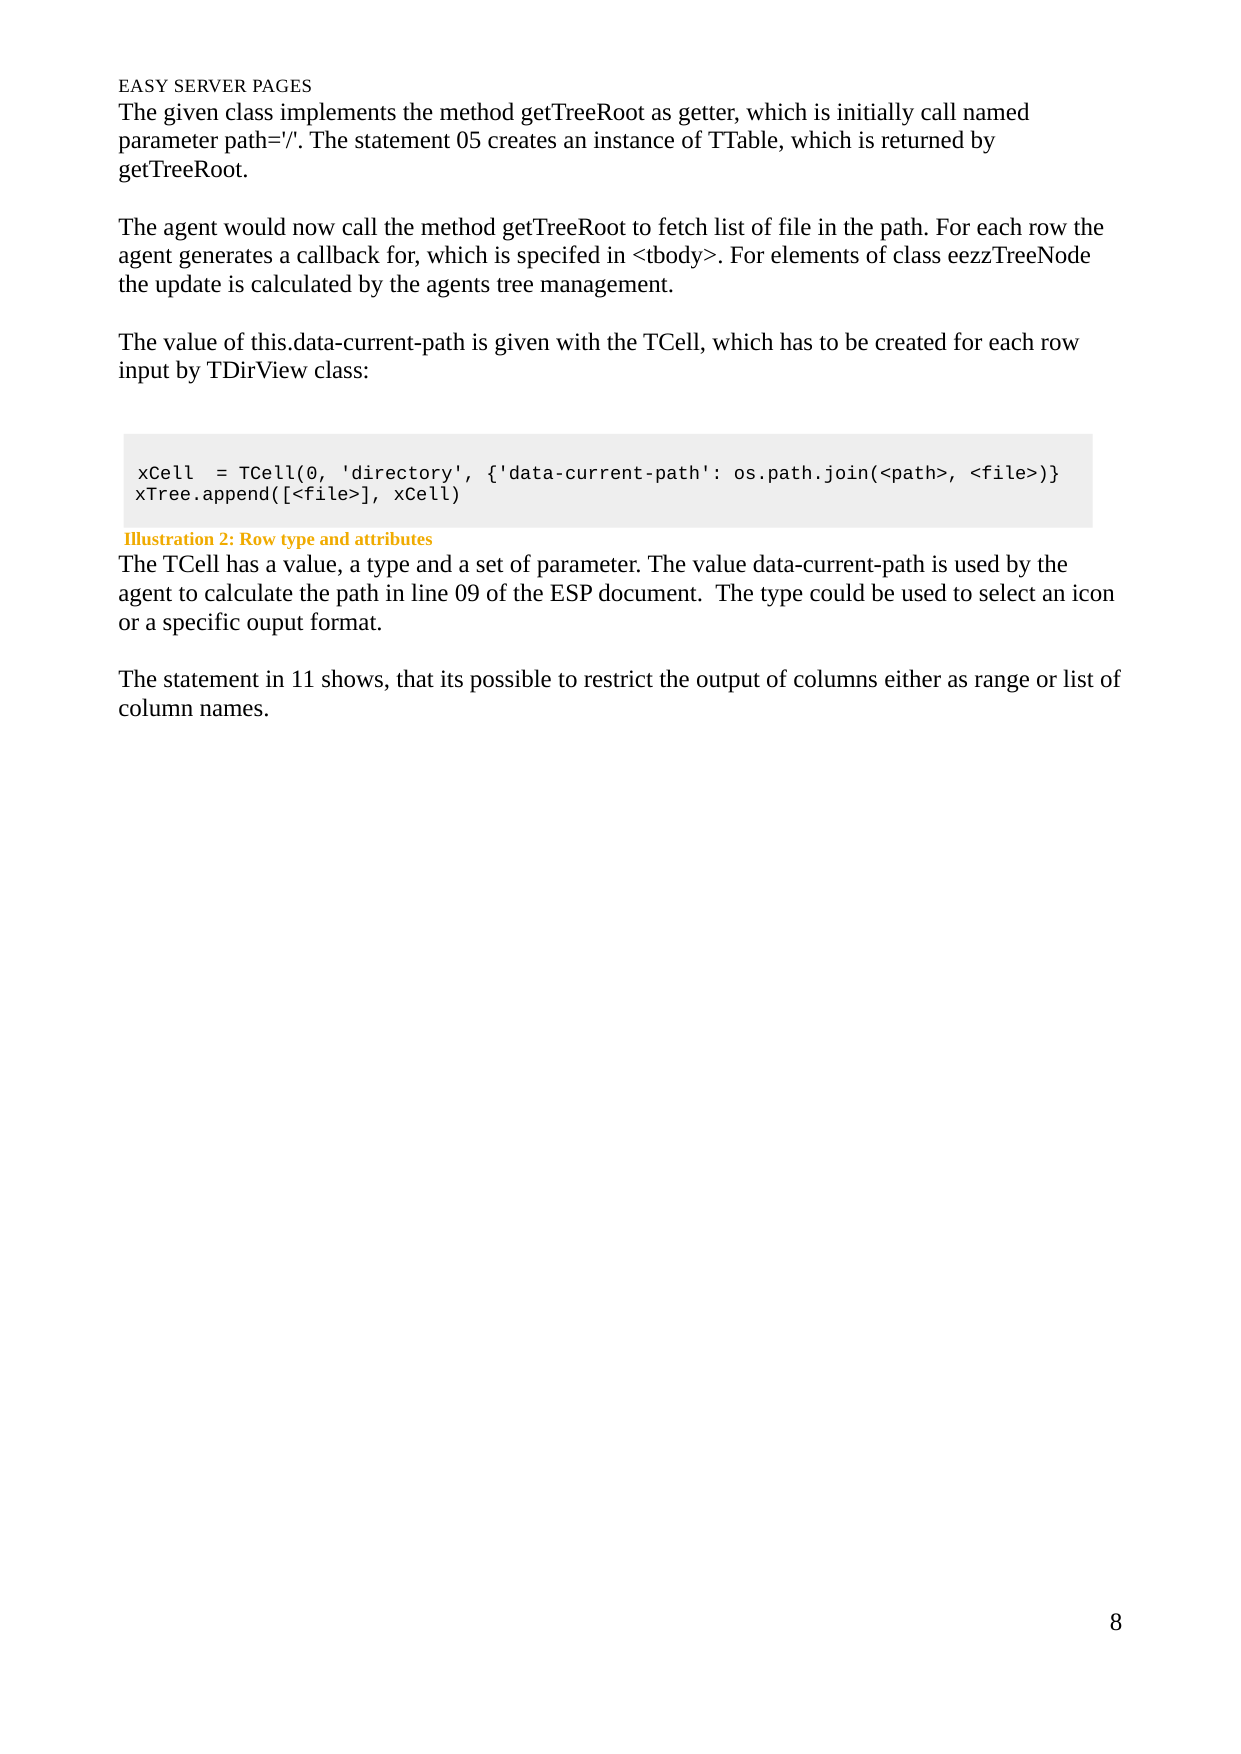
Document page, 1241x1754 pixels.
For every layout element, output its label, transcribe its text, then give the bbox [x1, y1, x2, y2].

text The TCell has a value, a type and a set of parameter. The value data-current-path is used by the agent to calculate the path in line 09 of the ESP document. The type could be used to select an icon or a specific ouput format. [118, 413, 1122, 635]
text The agent would now call the method getTreeRoot to fetch list of file in the path. For each row the agent generates a callback for, which is specifed in <tbody>. For elements of class eezzTreeNode the update is calculated by the agents tree management. [118, 212, 1122, 298]
text Illustration 2: Row type and attributes [123, 417, 1111, 549]
text The value of this.data-current-path is given with the TCell, which has to be created for each row input by TDirView class: [118, 327, 1122, 384]
text The given class implements the method getTreeRoot as getter, which is initially call named parameter path='/'. The statement 05 creates an instance of TTable, which is returned by getTreeRoot. [118, 97, 1122, 183]
text The statement in 11 shows, that its possible to restrict the output of columns either as range or list of column names. [118, 664, 1122, 722]
